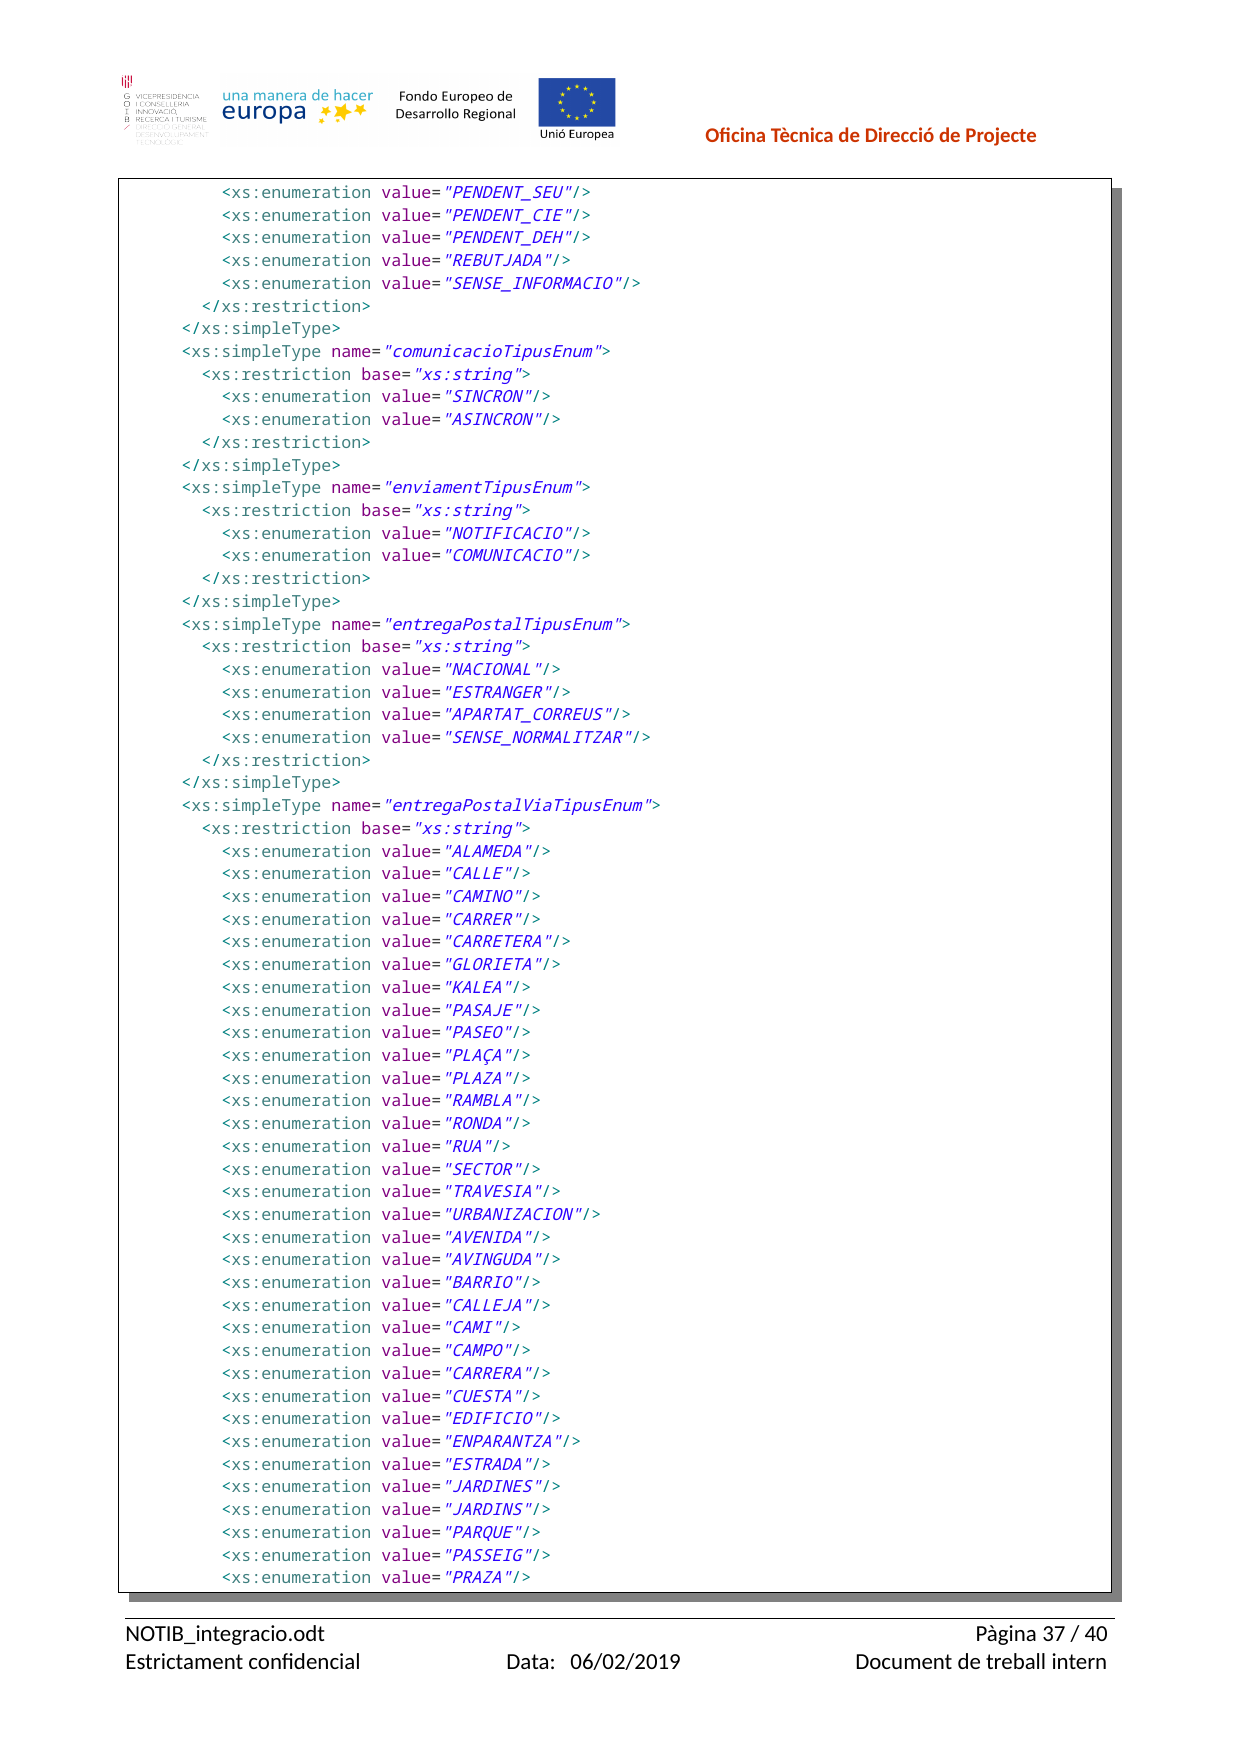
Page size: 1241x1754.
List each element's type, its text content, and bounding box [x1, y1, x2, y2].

text <xs:enumeration value="RONDA"/> [119, 1109, 1111, 1131]
text <xs:enumeration value="RAMBLA"/> [119, 1086, 1111, 1109]
text </xs:simpleType> [119, 314, 1111, 337]
text <xs:enumeration value="EDIFICIO"/> [119, 1404, 1111, 1427]
text </xs:simpleType> [119, 450, 1111, 473]
text <xs:enumeration value="KALEA"/> [119, 972, 1111, 995]
text <xs:enumeration value="CAMINO"/> [119, 882, 1111, 904]
text <xs:enumeration value="CARRER"/> [119, 904, 1111, 927]
text <xs:enumeration value="NOTIFICACIO"/> [119, 518, 1111, 541]
text <xs:simpleType name="enviamentTipusEnum"> [119, 473, 1111, 496]
picture [118, 73, 213, 147]
text <xs:enumeration value="ENPARANTZA"/> [119, 1427, 1111, 1449]
text <xs:enumeration value="CAMPO"/> [119, 1336, 1111, 1358]
text <xs:enumeration value="CARRETERA"/> [119, 927, 1111, 950]
text <xs:enumeration value="PENDENT_CIE"/> [119, 200, 1111, 223]
text <xs:enumeration value="GLORIETA"/> [119, 950, 1111, 972]
text <xs:enumeration value="REBUTJADA"/> [119, 246, 1111, 268]
text <xs:enumeration value="SENSE_NORMALITZAR"/> [119, 723, 1111, 745]
text <xs:enumeration value="PRAZA"/> [119, 1563, 1111, 1592]
text </xs:simpleType> [119, 586, 1111, 609]
text <xs:enumeration value="CUESTA"/> [119, 1381, 1111, 1404]
text <xs:enumeration value="CALLEJA"/> [119, 1290, 1111, 1313]
text <xs:enumeration value="ASINCRON"/> [119, 405, 1111, 427]
picture [219, 73, 621, 147]
text <xs:restriction base="xs:string"> [119, 359, 1111, 382]
text <xs:simpleType name="comunicacioTipusEnum"> [119, 337, 1111, 359]
text <xs:enumeration value="BARRIO"/> [119, 1268, 1111, 1290]
text <xs:enumeration value="PLAÇA"/> [119, 1041, 1111, 1063]
text <xs:enumeration value="PENDENT_DEH"/> [119, 223, 1111, 246]
text <xs:enumeration value="URBANIZACION"/> [119, 1199, 1111, 1222]
text </xs:restriction> [119, 564, 1111, 586]
text <xs:restriction base="xs:string"> [119, 496, 1111, 518]
text <xs:enumeration value="ALAMEDA"/> [119, 836, 1111, 859]
text <xs:enumeration value="AVINGUDA"/> [119, 1245, 1111, 1268]
text <xs:simpleType name="entregaPostalViaTipusEnum"> [119, 791, 1111, 813]
text <xs:restriction base="xs:string"> [119, 632, 1111, 654]
text <xs:enumeration value="CAMI"/> [119, 1313, 1111, 1336]
text <xs:enumeration value="ESTRADA"/> [119, 1449, 1111, 1472]
text <xs:enumeration value="PLAZA"/> [119, 1063, 1111, 1086]
text <xs:enumeration value="PARQUE"/> [119, 1517, 1111, 1540]
text <xs:enumeration value="NACIONAL"/> [119, 654, 1111, 677]
text <xs:enumeration value="APARTAT_CORREUS"/> [119, 700, 1111, 723]
text <xs:enumeration value="SECTOR"/> [119, 1154, 1111, 1177]
text <xs:enumeration value="SENSE_INFORMACIO"/> [119, 268, 1111, 291]
text </xs:simpleType> [119, 768, 1111, 791]
text <xs:enumeration value="PASAJE"/> [119, 995, 1111, 1018]
text <xs:enumeration value="PASEO"/> [119, 1018, 1111, 1041]
text <xs:enumeration value="CARRERA"/> [119, 1358, 1111, 1381]
text </xs:restriction> [119, 745, 1111, 768]
text <xs:enumeration value="PASSEIG"/> [119, 1540, 1111, 1563]
text <xs:enumeration value="ESTRANGER"/> [119, 677, 1111, 700]
text </xs:restriction> [119, 291, 1111, 314]
text <xs:enumeration value="PENDENT_SEU"/> [119, 179, 1111, 200]
text <xs:enumeration value="TRAVESIA"/> [119, 1177, 1111, 1199]
text <xs:simpleType name="entregaPostalTipusEnum"> [119, 609, 1111, 632]
text <xs:enumeration value="AVENIDA"/> [119, 1222, 1111, 1245]
text <xs:enumeration value="CALLE"/> [119, 859, 1111, 882]
text <xs:enumeration value="RUA"/> [119, 1131, 1111, 1154]
text </xs:restriction> [119, 427, 1111, 450]
text <xs:enumeration value="JARDINS"/> [119, 1495, 1111, 1517]
text <xs:enumeration value="COMUNICACIO"/> [119, 541, 1111, 564]
text <xs:enumeration value="JARDINES"/> [119, 1472, 1111, 1495]
text <xs:restriction base="xs:string"> [119, 813, 1111, 836]
text <xs:enumeration value="SINCRON"/> [119, 382, 1111, 405]
